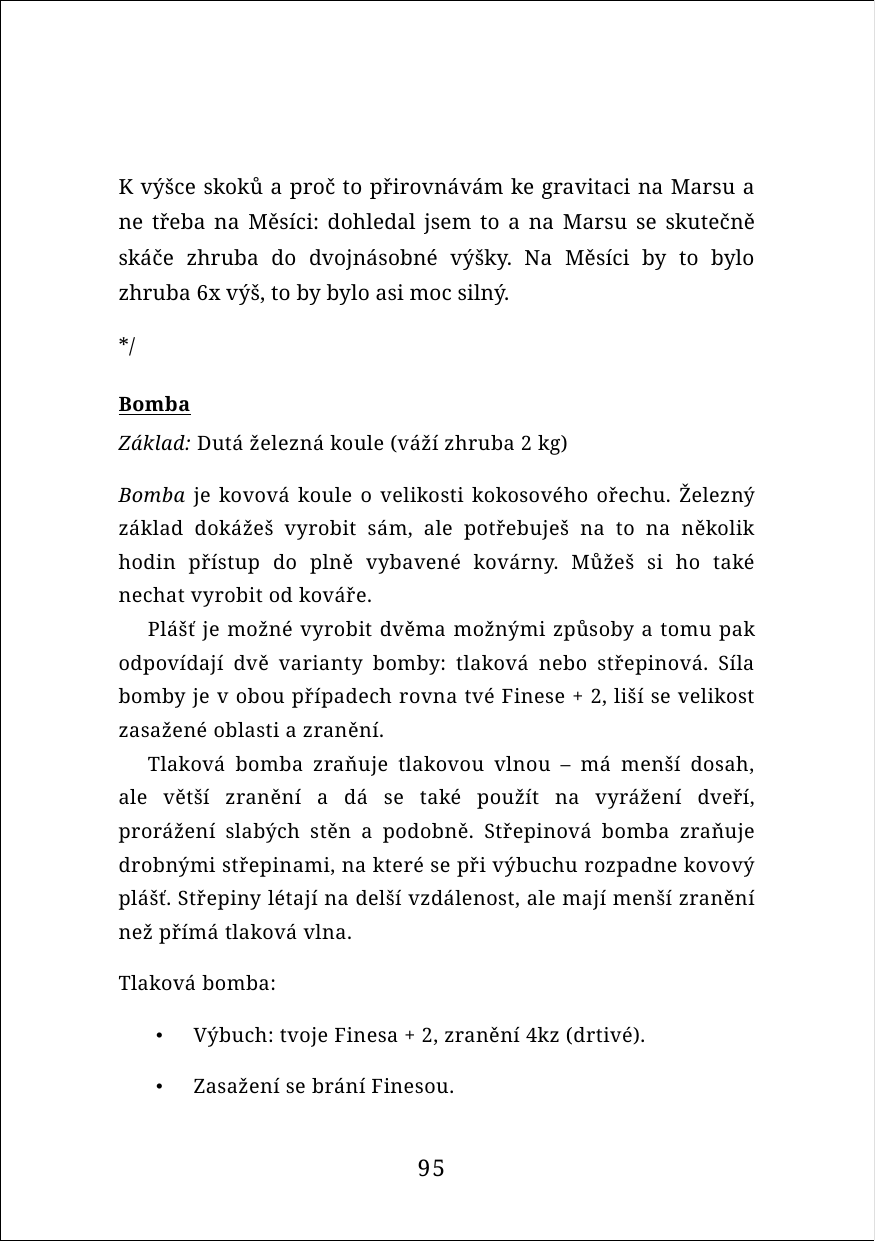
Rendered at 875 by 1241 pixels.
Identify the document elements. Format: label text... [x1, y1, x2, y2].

text Základ: Dutá železná koule (váží zhruba 2 kg) [118, 429, 756, 456]
text Tlaková bomba: [118, 969, 756, 997]
subtitle Bomba [118, 391, 756, 418]
list Zasažení se brání Finesou. [156, 1072, 756, 1099]
list Výbuch: tvoje Finesa + 2, zranění 4kz (drtivé). [156, 1021, 756, 1048]
text */ [118, 332, 756, 360]
text Bomba je kovová koule o velikosti kokosového ořechu. Železný základ dokážeš vyrobit sám, ale potřebuješ na to na několik hodin přístup do plně vybavené kovárny. Můžeš si ho také nechat vyrobit od kováře. Plášť je možné vyrobit dvěma možnými způsoby a tomu pak odpovídají dvě varianty bomby: tlaková nebo střepinová. Síla bomby je v obou případech rovna tvé Finese + 2, liší se velikost zasažené oblasti a zranění. Tlaková bomba zraňuje tlakovou vlnou – má menší dosah, ale větší zranění a dá se také použít na vyrážení dveří, prorážení slabých stěn a podobně. Střepinová bomba zraňuje drobnými střepinami, na které se při výbuchu rozpadne kovový plášť. Střepiny létají na delší vzdálenost, ale mají menší zranění než přímá tlaková vlna. [118, 481, 756, 945]
text K výšce skoků a proč to přirovnávám ke gravitaci na Marsu a ne třeba na Měsíci: dohledal jsem to a na Marsu se skutečně skáče zhruba do dvojnásobné výšky. Na Měsíci by to bylo zhruba 6x výš, to by bylo asi moc silný. [118, 172, 756, 307]
